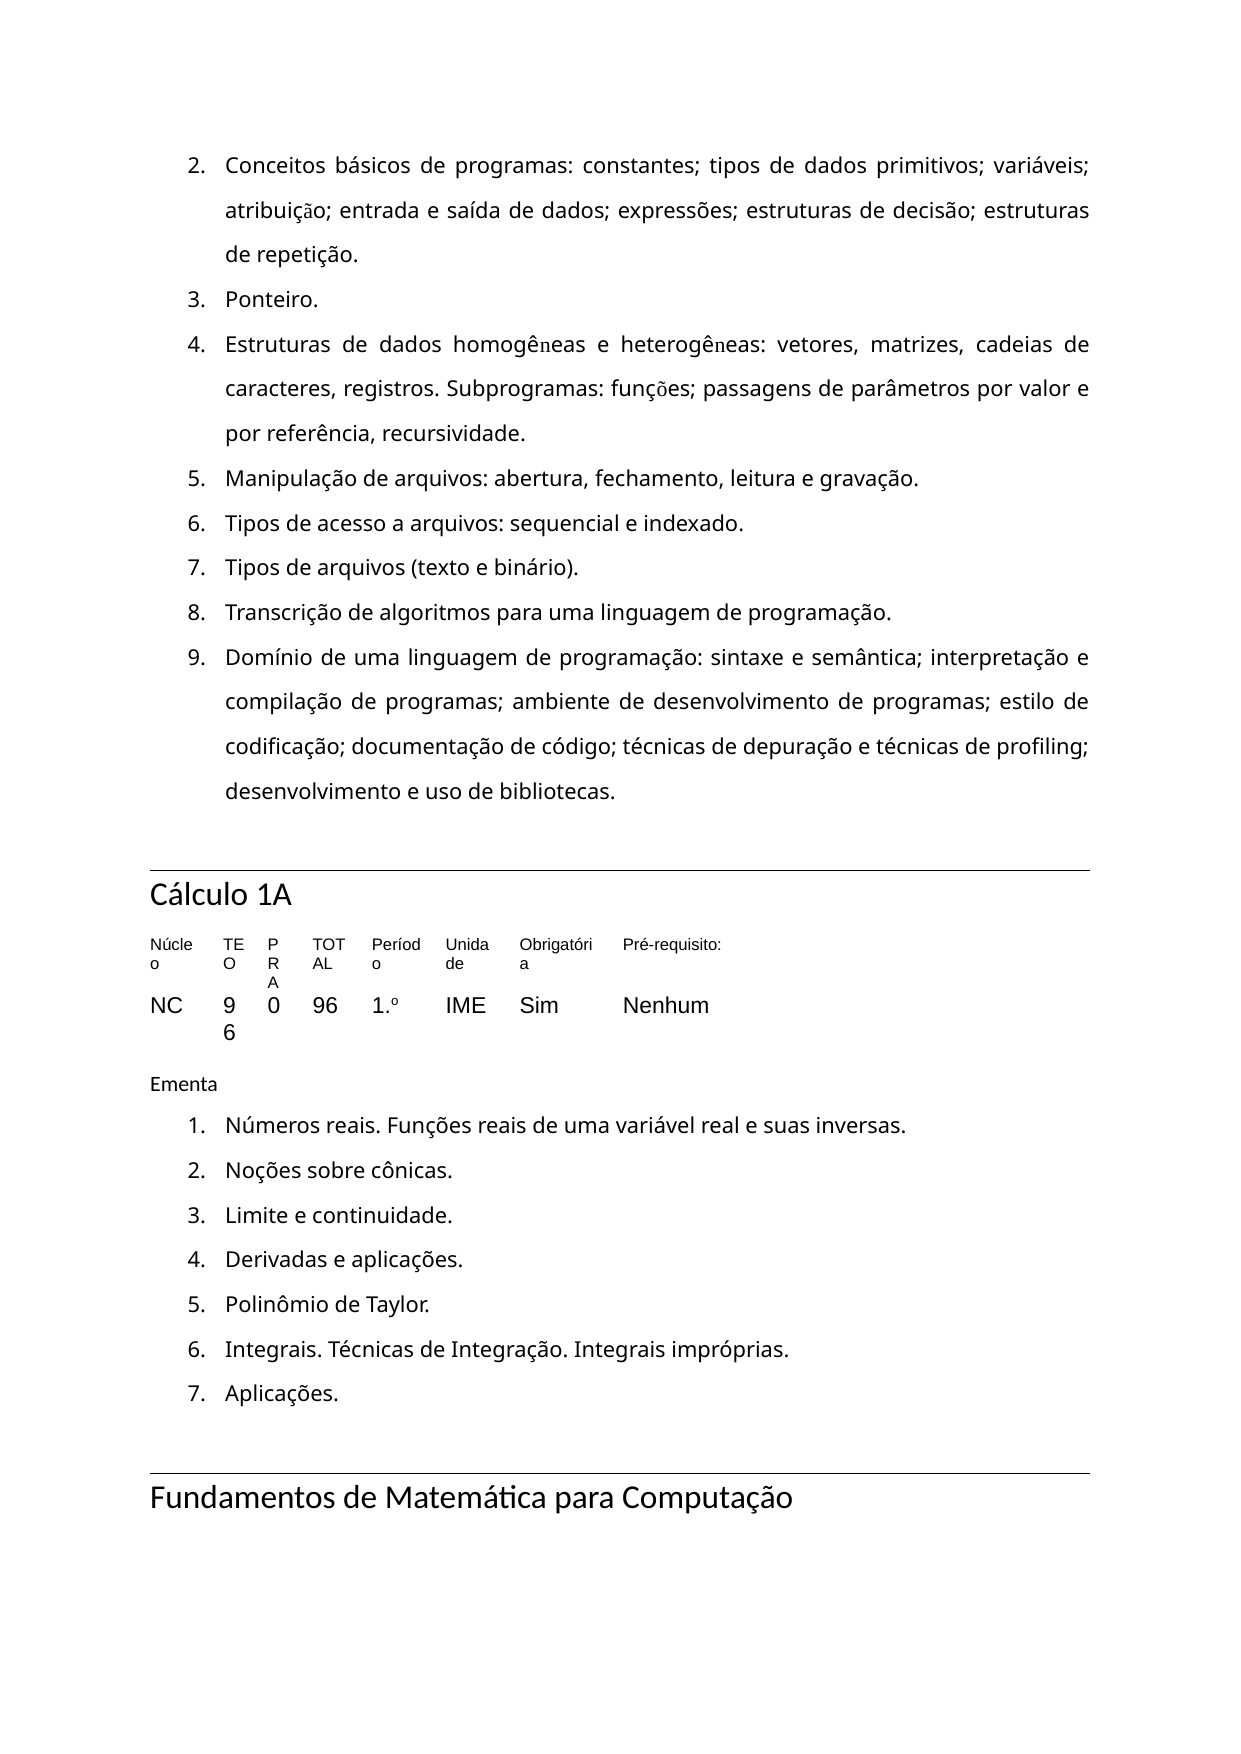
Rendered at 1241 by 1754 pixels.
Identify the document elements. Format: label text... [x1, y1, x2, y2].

list Números reais. Funções reais de uma variável real e suas inversas. [187, 1110, 1090, 1140]
table_header Pré-requisito: [611, 935, 1004, 992]
subtitle Ementa [150, 1070, 1090, 1097]
list Manipulação de arquivos: abertura, fechamento, leitura e gravação. [187, 463, 1090, 493]
list Estruturas de dados homogêneas e heterogêneas: vetores, matrizes, cadeias de caracteres, registros. Subprogramas: funções; passagens de parâmetros por valor e por referência, recursividade. [187, 329, 1090, 448]
list Noções sobre cônicas. [187, 1155, 1090, 1185]
table_header Período [360, 935, 434, 992]
table_header Unidade [434, 935, 508, 992]
list Polinômio de Taylor. [187, 1289, 1090, 1319]
table_cell Sim [508, 993, 611, 1045]
list Limite e continuidade. [187, 1199, 1090, 1229]
list Domínio de uma linguagem de programação: sintaxe e semântica; interpretação e compilação de programas; ambiente de desenvolvimento de programas; estilo de codificação; documentação de código; técnicas de depuração e técnicas de profiling; desenvolvimento e uso de bibliotecas. [187, 642, 1090, 805]
list Conceitos básicos de programas: constantes; tipos de dados primitivos; variáveis; atribuição; entrada e saída de dados; expressões; estruturas de decisão; estruturas de repetição. [187, 150, 1090, 269]
table_header Obrigatória [508, 935, 611, 992]
table_header TEO [212, 935, 256, 992]
table_cell NC [139, 993, 212, 1045]
table_header Núcleo [139, 935, 212, 992]
table_header TOTAL [301, 935, 360, 992]
table_cell 96 [212, 993, 256, 1045]
list Tipos de acesso a arquivos: sequencial e indexado. [187, 507, 1090, 537]
subtitle Fundamentos de Matemática para Computação [150, 1474, 1090, 1517]
table_cell 0 [256, 993, 301, 1045]
table_cell 1.o [360, 993, 434, 1045]
table_cell IME [434, 993, 508, 1045]
table_header PRA [256, 935, 301, 992]
table_cell 96 [301, 993, 360, 1045]
list Aplicações. [187, 1378, 1090, 1408]
list Transcrição de algoritmos para uma linguagem de programação. [187, 597, 1090, 627]
list Tipos de arquivos (texto e binário). [187, 552, 1090, 582]
list Integrais. Técnicas de Integração. Integrais impróprias. [187, 1334, 1090, 1363]
subtitle Cálculo 1A [150, 871, 1090, 914]
table_cell Nenhum [611, 993, 1004, 1045]
list Ponteiro. [187, 284, 1090, 314]
list Derivadas e aplicações. [187, 1244, 1090, 1274]
